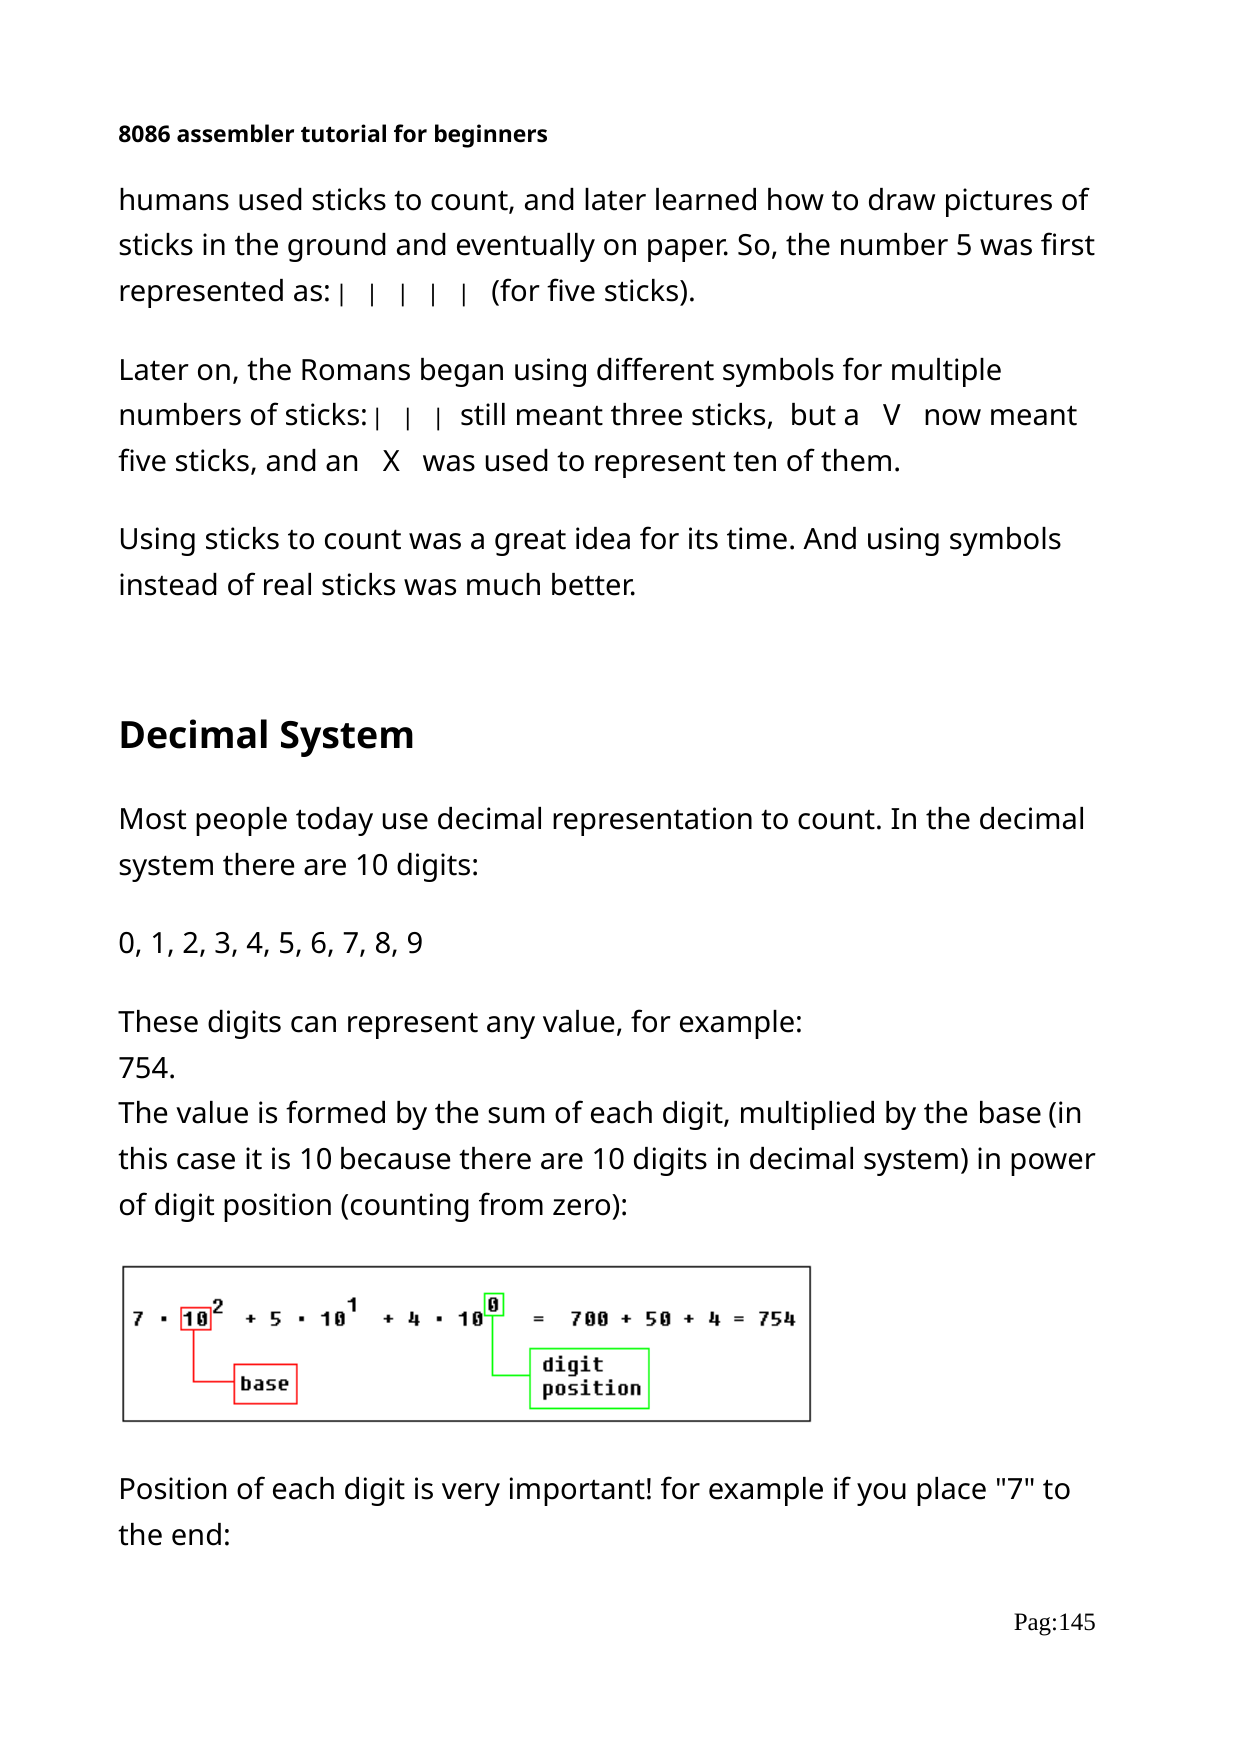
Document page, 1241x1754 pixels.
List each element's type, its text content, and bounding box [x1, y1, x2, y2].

text Decimal System Most people today use decimal representation to count. In the decimal system there are 10 digits: 0, 1, 2, 3, 4, 5, 6, 7, 8, 9 These digits can represent any value, for example: 754. The value is formed by the sum of each digit, multiplied by the base (in this case it is 10 because there are 10 digits in decimal system) in power of digit position (counting from zero): Position of each digit is very important! for example if you place "7" to the end: [118, 672, 1122, 1554]
text humans used sticks to count, and later learned how to draw pictures of sticks in the ground and eventually on paper. So, the number 5 was first represented as: | | | | | (for five sticks). Later on, the Romans began using different symbols for multiple numbers of sticks: | | | still meant three sticks, but a V now meant five sticks, and an X was used to represent ten of them. Using sticks to count was a great idea for its time. And using symbols instead of real sticks was much better. [118, 179, 1122, 604]
picture [118, 1260, 819, 1430]
